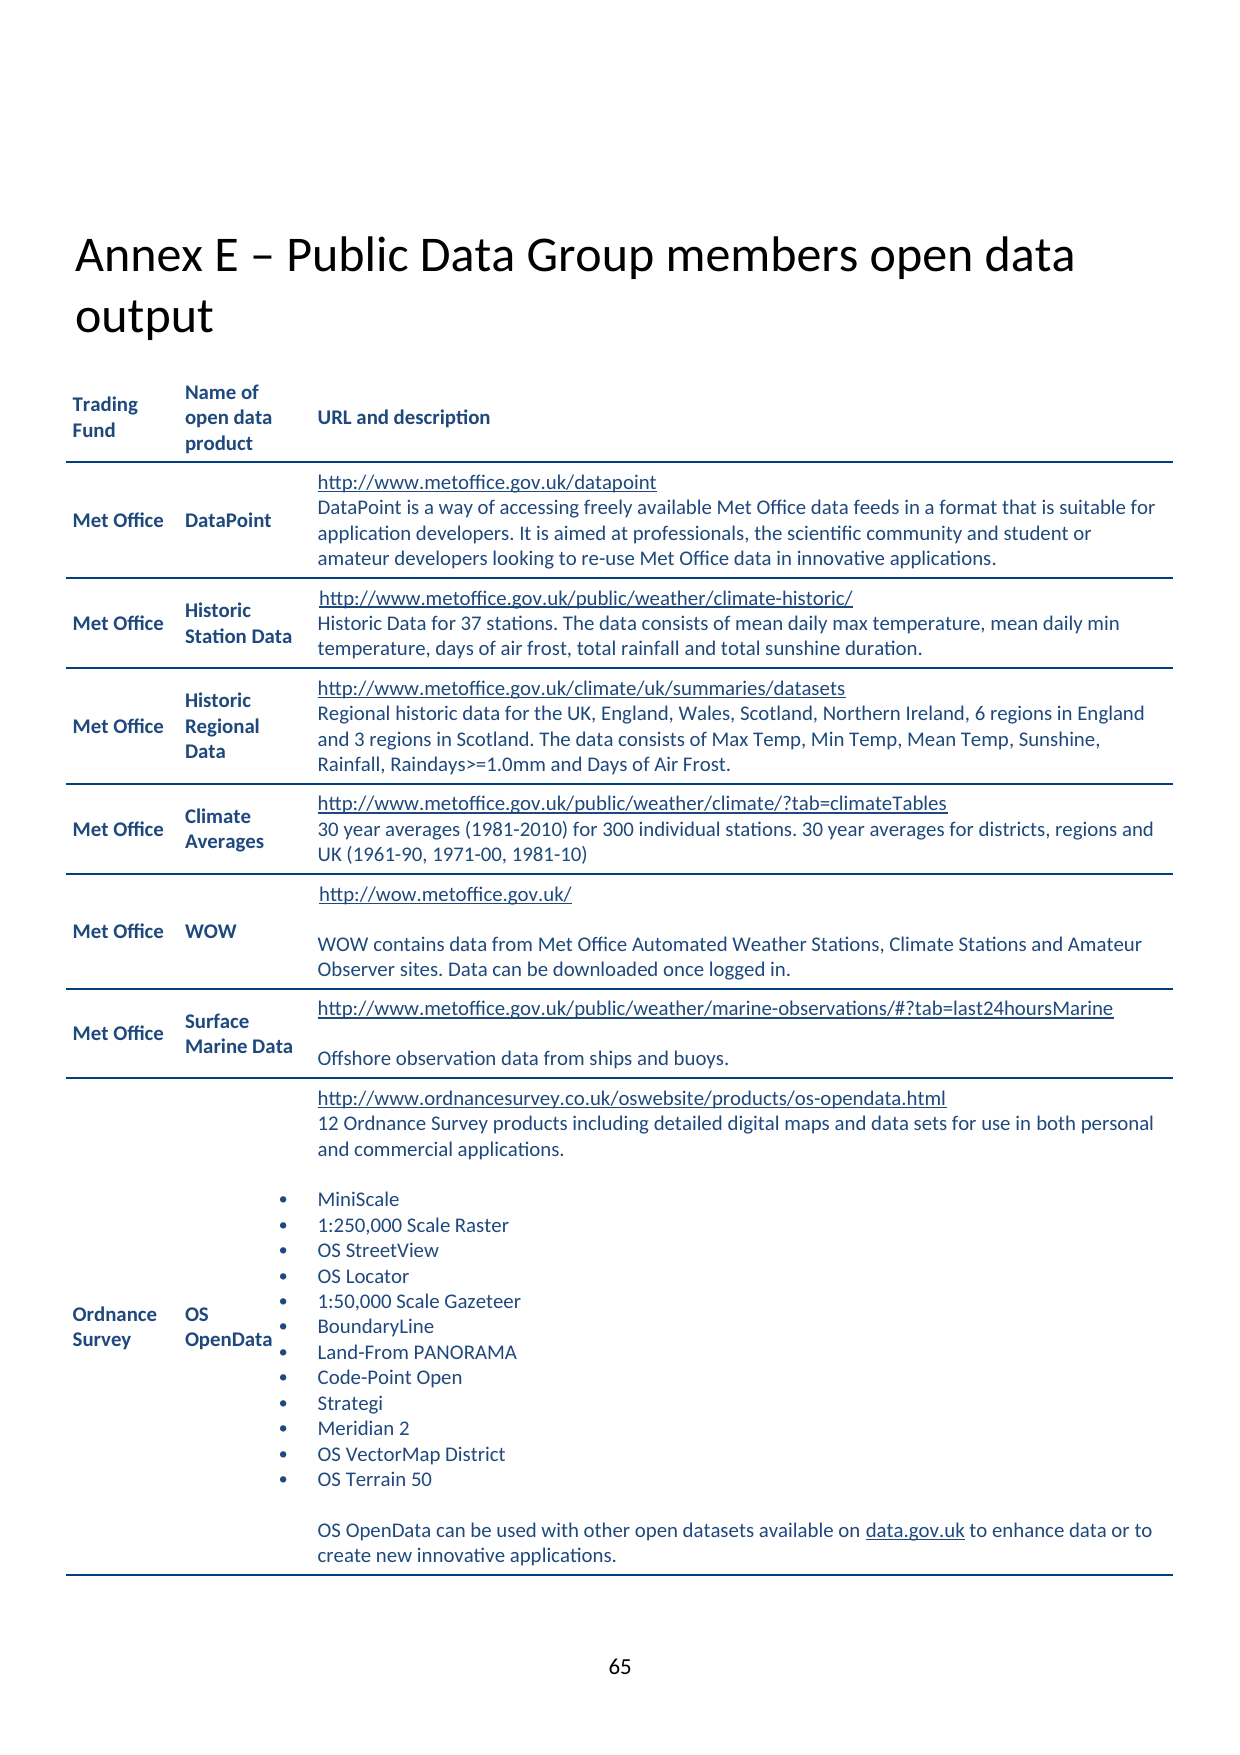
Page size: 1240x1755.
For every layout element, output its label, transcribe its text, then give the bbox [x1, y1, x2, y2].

table_cell http://www.metoffice.gov.uk/public/weather/marine-observations/#?tab=last24hoursMarine Offshore observation data from ships and buoys. [306, 990, 1173, 1077]
table_cell Climate Averages [179, 785, 306, 873]
table_cell Met Office [66, 579, 179, 667]
table_header Name of open data product [179, 373, 306, 461]
table_cell Historic Regional Data [179, 669, 306, 782]
table_cell DataPoint [179, 463, 306, 577]
table_header URL and description [306, 373, 1173, 461]
table_cell http://www.metoffice.gov.uk/public/weather/climate-historic/ Historic Data for 37 stations. The data consists of mean daily max temperature, mean daily min temperature, days of air frost, total rainfall and total sunshine duration. [306, 579, 1173, 667]
table_cell Met Office [66, 875, 179, 987]
table_cell Met Office [66, 669, 179, 782]
table_cell http://www.metoffice.gov.uk/datapoint DataPoint is a way of accessing freely available Met Office data feeds in a format that is suitable for application developers. It is aimed at professionals, the scientific community and student or amateur developers looking to re-use Met Office data in innovative applications. [306, 463, 1173, 577]
table_cell Ordnance Survey [66, 1079, 179, 1574]
table_cell Met Office [66, 990, 179, 1077]
table_cell WOW [179, 875, 306, 987]
text Annex E – Public Data Group members open data output [75, 223, 1164, 345]
table_cell http://www.metoffice.gov.uk/public/weather/climate/?tab=climateTables 30 year averages (1981-2010) for 300 individual stations. 30 year averages for districts, regions and UK (1961-90, 1971-00, 1981-10) [306, 785, 1173, 873]
table_cell OS OpenData [179, 1079, 306, 1574]
table_cell http://wow.metoffice.gov.uk/ WOW contains data from Met Office Automated Weather Stations, Climate Stations and Amateur Observer sites. Data can be downloaded once logged in. [306, 875, 1173, 987]
table_cell http://www.metoffice.gov.uk/climate/uk/summaries/datasets Regional historic data for the UK, England, Wales, Scotland, Northern Ireland, 6 regions in England and 3 regions in Scotland. The data consists of Max Temp, Min Temp, Mean Temp, Sunshine, Rainfall, Raindays>=1.0mm and Days of Air Frost. [306, 669, 1173, 782]
table_cell Met Office [66, 785, 179, 873]
table_cell Met Office [66, 463, 179, 577]
table_header Trading Fund [66, 373, 179, 461]
table_cell http://www.ordnancesurvey.co.uk/oswebsite/products/os-opendata.html 12 Ordnance Survey products including detailed digital maps and data sets for use in both personal and commercial applications. MiniScale 1:250,000 Scale Raster OS StreetView OS Locator 1:50,000 Scale Gazeteer BoundaryLine Land-From PANORAMA Code-Point Open Strategi Meridian 2 OS VectorMap District OS Terrain 50 OS OpenData can be used with other open datasets available on data.gov.uk to enhance data or to create new innovative applications. [306, 1079, 1173, 1574]
table_cell Surface Marine Data [179, 990, 306, 1077]
table_cell Historic Station Data [179, 579, 306, 667]
